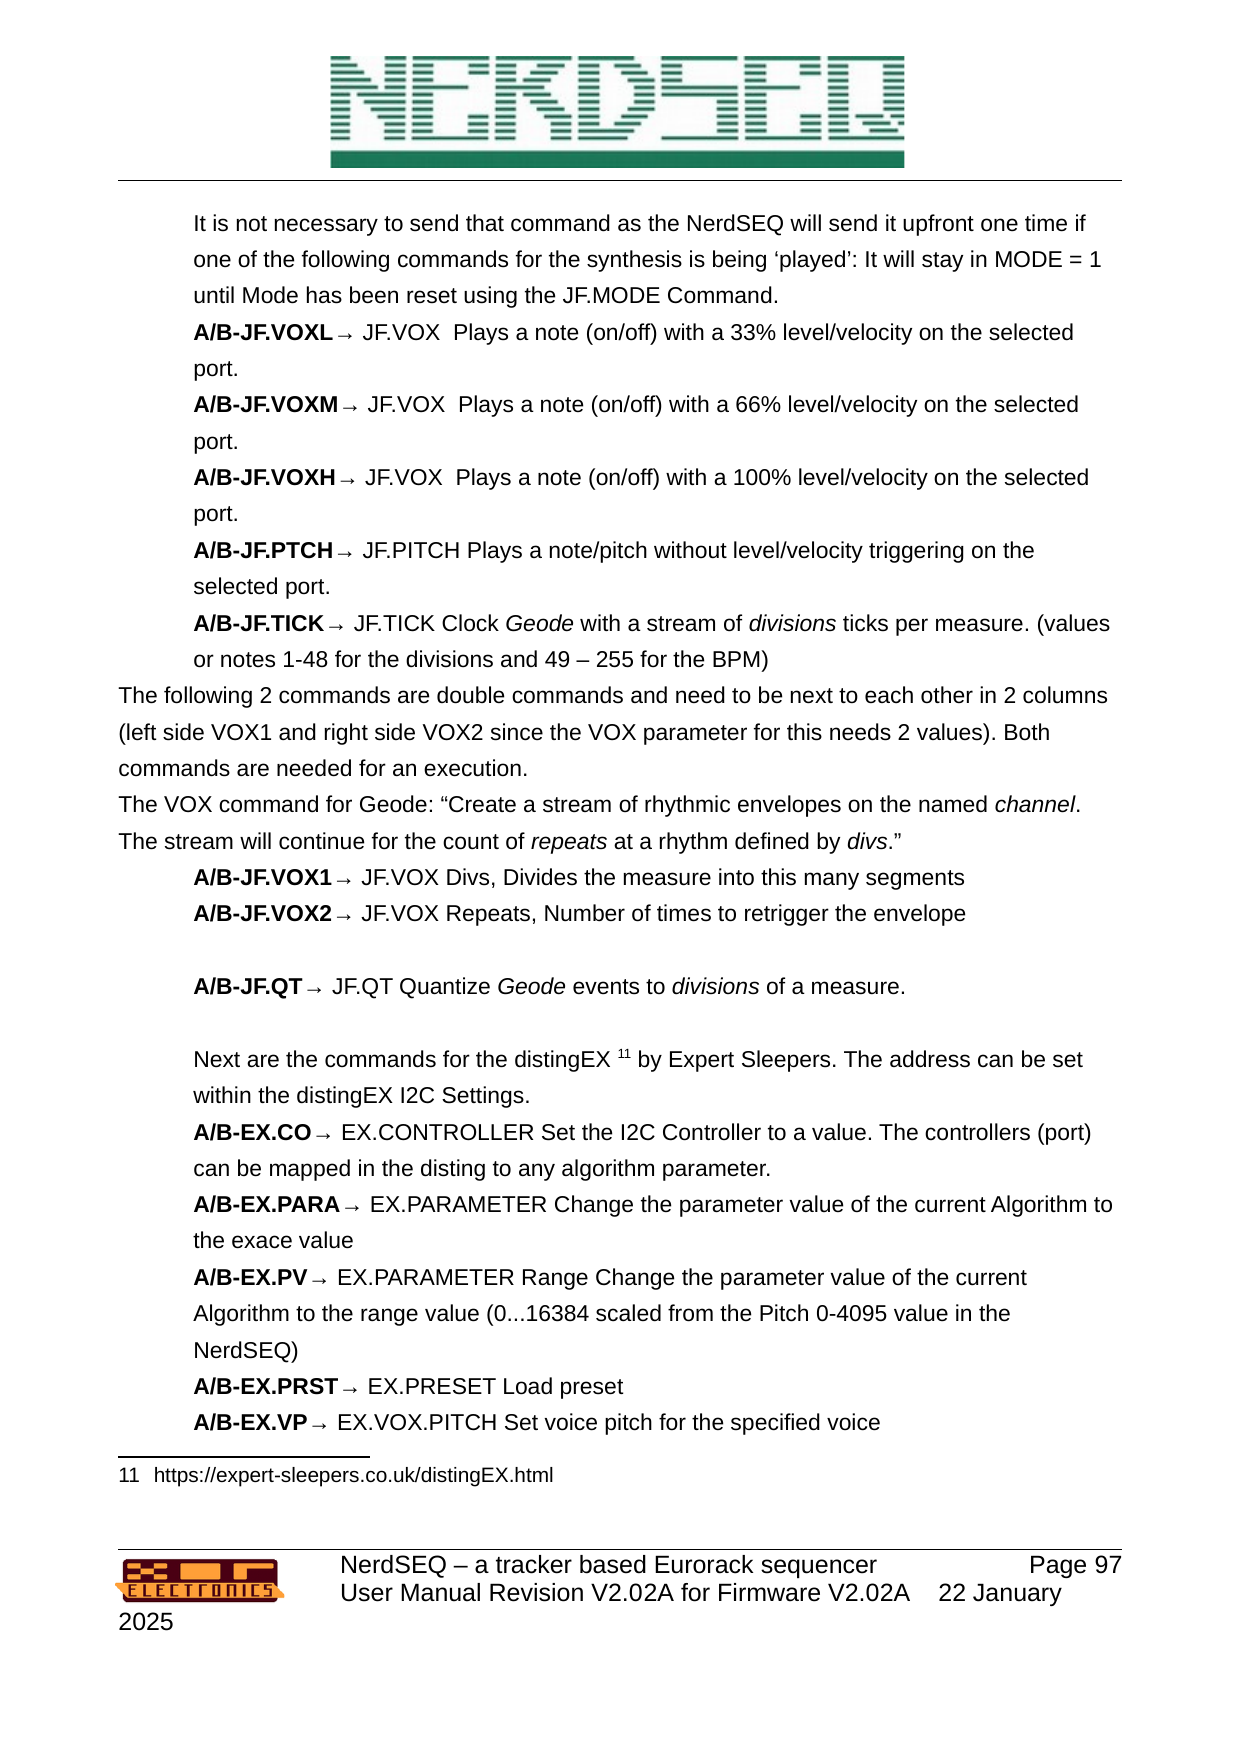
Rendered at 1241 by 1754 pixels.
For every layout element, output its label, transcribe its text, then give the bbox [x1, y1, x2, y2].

picture [330, 56, 905, 168]
text A/B-EX.PARA→ EX.PARAMETER Change the parameter value of the current Algorithm to the exace value [193, 1191, 1122, 1254]
text It is not necessary to send that command as the NerdSEQ will send it upfront one time if one of the following commands for the synthesis is being ‘played’: It will stay in MODE = 1 until Mode has been reset using the JF.MODE Command. [193, 209, 1122, 309]
text A/B-JF.VOXL→ JF.VOX Plays a note (on/off) with a 33% level/velocity on the selected port. [193, 319, 1122, 381]
text A/B-JF.QT→ JF.QT Quantize Geode events to divisions of a measure. [193, 973, 1122, 999]
text A/B-JF.VOXM→ JF.VOX Plays a note (on/off) with a 66% level/velocity on the selected port. [193, 391, 1122, 454]
text A/B-JF.VOX1→ JF.VOX Divs, Divides the measure into this many segments [193, 864, 1122, 890]
text https://expert-sleepers.co.uk/distingEX.html [118, 1463, 1122, 1487]
text A/B-EX.PV→ EX.PARAMETER Range Change the parameter value of the current Algorithm to the range value (0...16384 scaled from the Pitch 0-4095 value in the NerdSEQ) [193, 1264, 1122, 1363]
text A/B-EX.VP→ EX.VOX.PITCH Set voice pitch for the specified voice [193, 1409, 1122, 1436]
text A/B-JF.VOXH→ JF.VOX Plays a note (on/off) with a 100% level/velocity on the selected port. [193, 464, 1122, 527]
picture [115, 1555, 285, 1605]
text Next are the commands for the distingEX by Expert Sleepers. The address can be set within the distingEX I2C Settings. [193, 1046, 1122, 1108]
text A/B-JF.VOX2→ JF.VOX Repeats, Number of times to retrigger the envelope [193, 900, 1122, 927]
text A/B-EX.PRST→ EX.PRESET Load preset [193, 1373, 1122, 1399]
text A/B-JF.TICK→ JF.TICK Clock Geode with a stream of divisions ticks per measure. (values or notes 1-48 for the divisions and 49 – 255 for the BPM) [193, 609, 1122, 672]
text A/B-JF.PTCH→ JF.PITCH Plays a note/pitch without level/velocity triggering on the selected port. [193, 537, 1122, 599]
text The following 2 commands are double commands and need to be next to each other in 2 columns (left side VOX1 and right side VOX2 since the VOX parameter for this needs 2 values). Both commands are needed for an execution. The VOX command for Geode: “Create a stream of rhythmic envelopes on the named channel. The stream will continue for the count of repeats at a rhythm defined by divs.” [118, 682, 1122, 854]
text A/B-EX.CO→ EX.CONTROLLER Set the I2C Controller to a value. The controllers (port) can be mapped in the disting to any algorithm parameter. [193, 1118, 1122, 1181]
